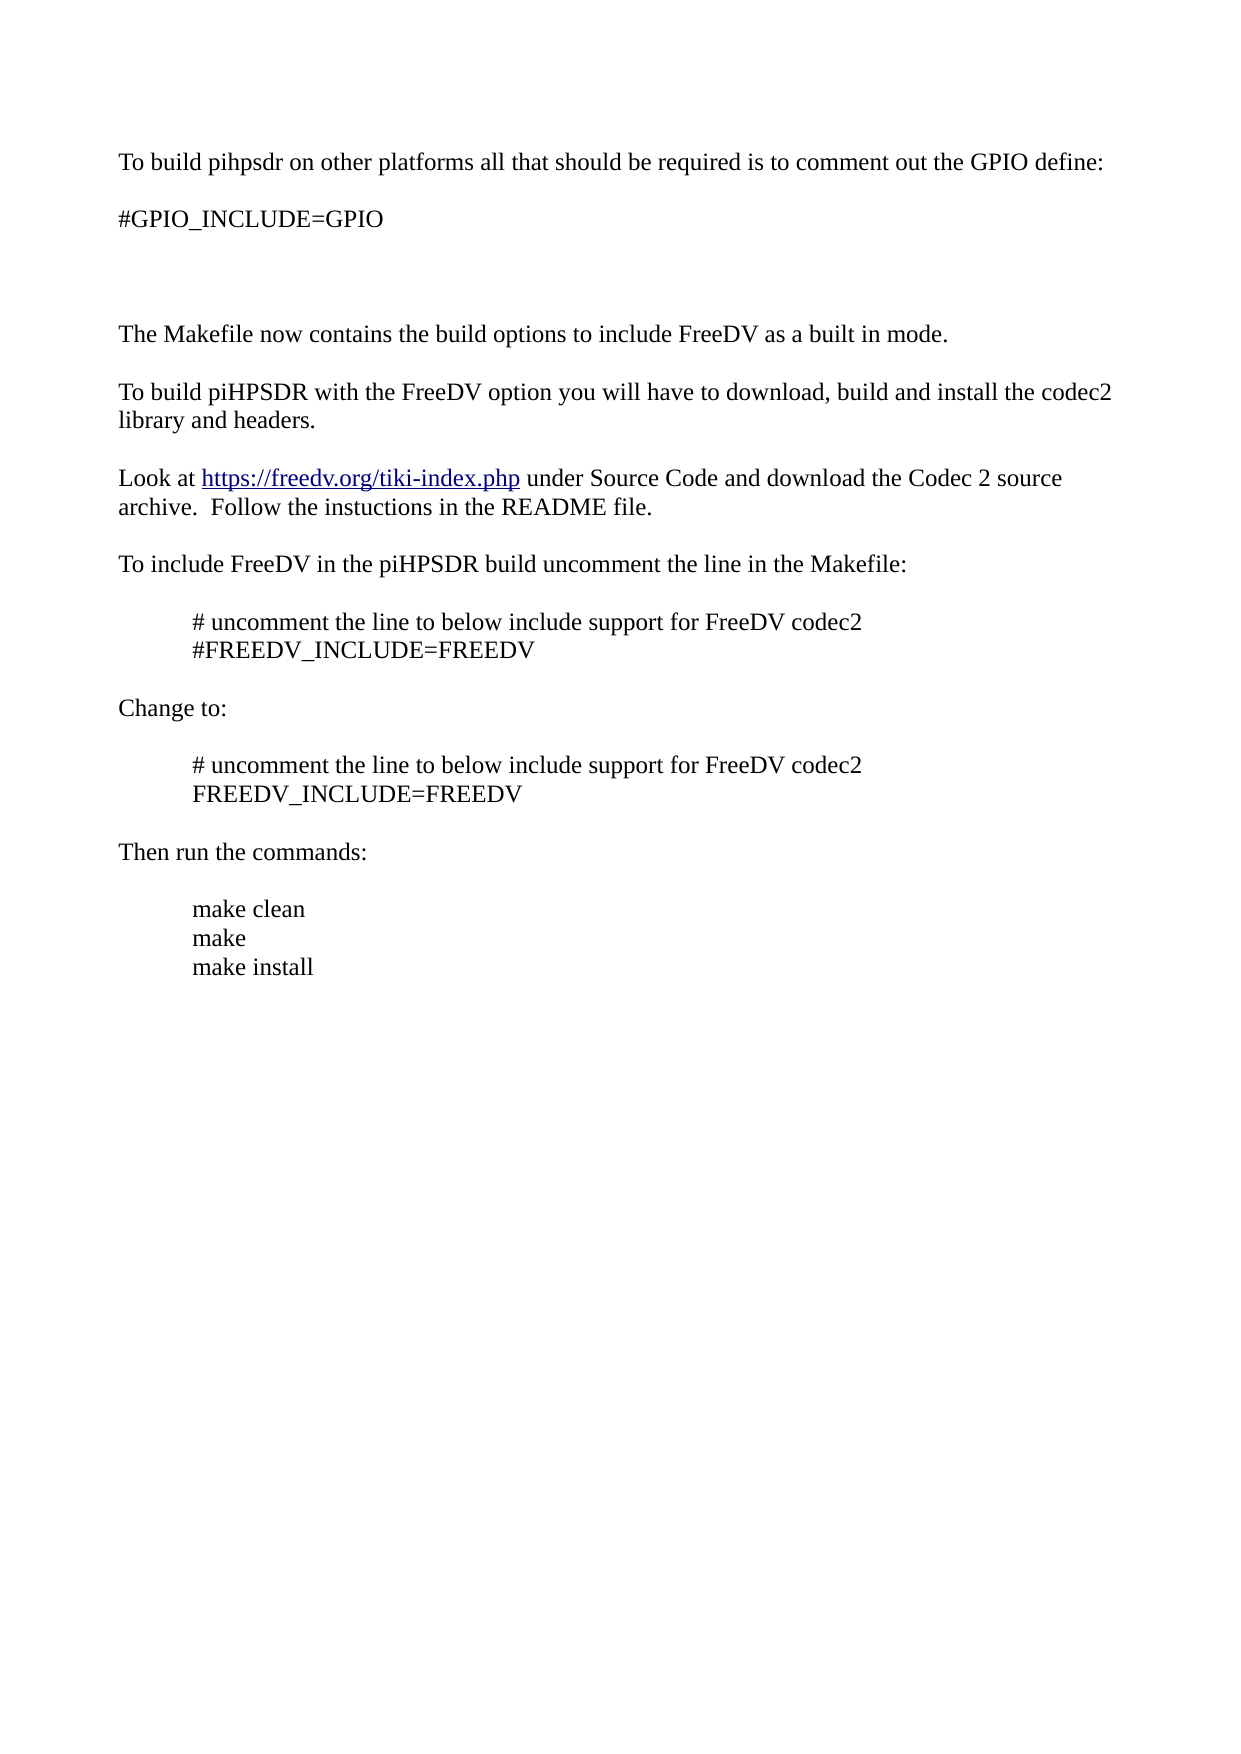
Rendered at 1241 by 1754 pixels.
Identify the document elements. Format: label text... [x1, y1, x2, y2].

text Change to: [118, 693, 1122, 722]
text Then run the commands: [118, 837, 1122, 866]
text FREEDV_INCLUDE=FREEDV [192, 779, 1122, 808]
text Look at https://freedv.org/tiki-index.php under Source Code and download the Codec 2 source archive. Follow the instuctions in the README file. [118, 463, 1122, 521]
text To build piHPSDR with the FreeDV option you will have to download, build and install the codec2 library and headers. [118, 377, 1122, 434]
text To build pihpsdr on other platforms all that should be required is to comment out the GPIO define: [118, 147, 1122, 176]
text #FREEDV_INCLUDE=FREEDV [192, 636, 1122, 664]
text To include FreeDV in the piHPSDR build uncomment the line in the Makefile: [118, 549, 1122, 578]
text #GPIO_INCLUDE=GPIO [118, 204, 1122, 233]
text # uncomment the line to below include support for FreeDV codec2 [192, 607, 1122, 636]
text # uncomment the line to below include support for FreeDV codec2 [192, 751, 1122, 779]
text make install [192, 952, 1122, 981]
text make clean [192, 894, 1122, 923]
text The Makefile now contains the build options to include FreeDV as a built in mode. [118, 319, 1122, 348]
text make [192, 923, 1122, 952]
